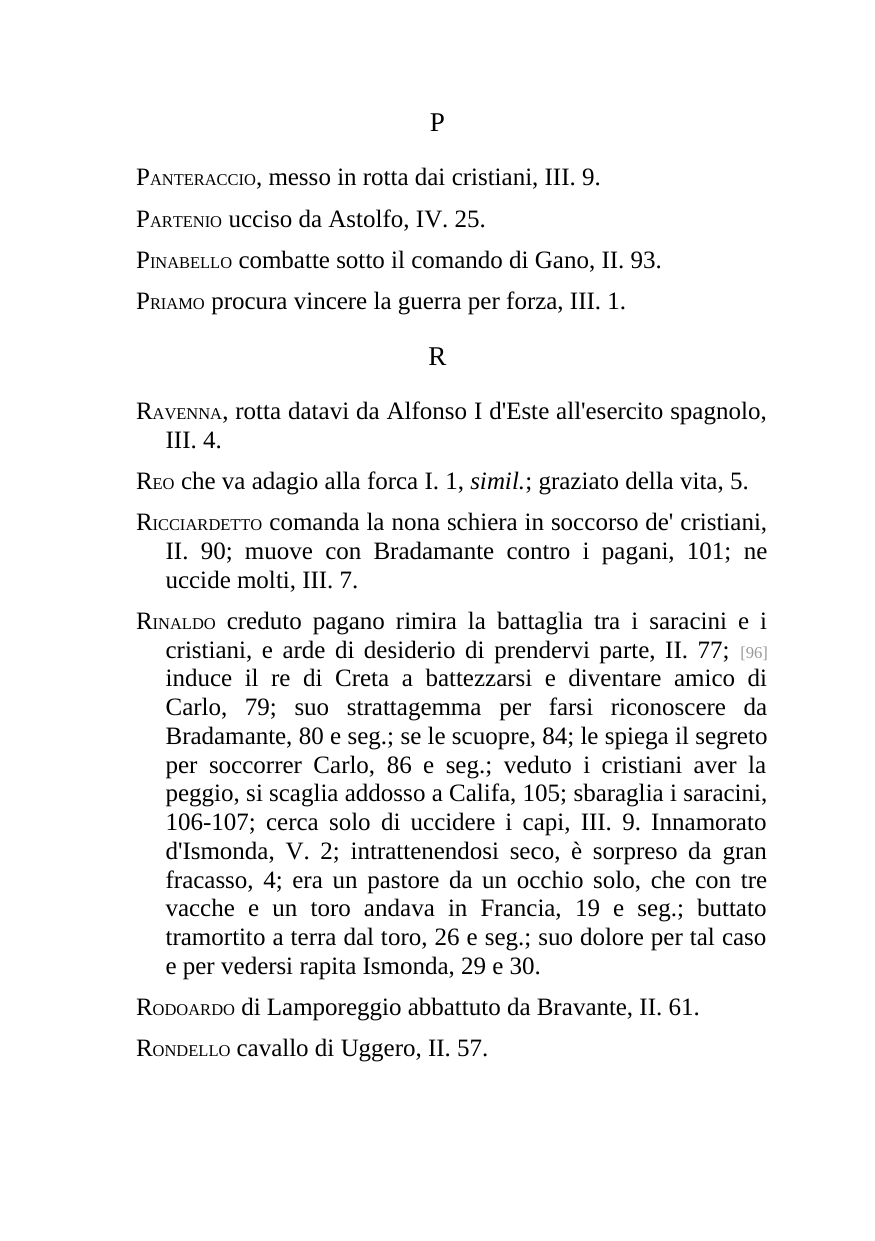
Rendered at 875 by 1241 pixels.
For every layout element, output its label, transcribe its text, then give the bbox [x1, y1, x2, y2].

text Ricciardetto comanda la nona schiera in soccorso de' cristiani, II. 90; muove con Bradamante contro i pagani, 101; ne uccide molti, III. 7. [136, 507, 768, 593]
text Rodoardo di Lamporeggio abbattuto da Bravante, II. 61. [136, 992, 768, 1021]
title P [106, 106, 768, 137]
text Pinabello combatte sotto il comando di Gano, II. 93. [136, 245, 768, 274]
text Ravenna, rotta datavi da Alfonso I d'Este all'esercito spagnolo, III. 4. [136, 396, 768, 453]
text Partenio ucciso da Astolfo, IV. 25. [136, 204, 768, 232]
text Panteraccio, messo in rotta dai cristiani, III. 9. [136, 162, 768, 191]
title R [106, 340, 768, 371]
text Reo che va adagio alla forca I. 1, simil.; graziato della vita, 5. [136, 466, 768, 495]
text Rinaldo creduto pagano rimira la battaglia tra i saracini e i cristiani, e arde di desiderio di prendervi parte, II. 77; [96] induce il re di Creta a battezzarsi e diventare amico di Carlo, 79; suo strattagemma per farsi riconoscere da Bradamante, 80 e seg.; se le scuopre, 84; le spiega il segreto per soccorrer Carlo, 86 e seg.; veduto i cristiani aver la peggio, si scaglia addosso a Califa, 105; sbaraglia i saracini, 106-107; cerca solo di uccidere i capi, III. 9. Innamorato d'Ismonda, V. 2; intrattenendosi seco, è sorpreso da gran fracasso, 4; era un pastore da un occhio solo, che con tre vacche e un toro andava in Francia, 19 e seg.; buttato tramortito a terra dal toro, 26 e seg.; suo dolore per tal caso e per vedersi rapita Ismonda, 29 e 30. [136, 606, 768, 980]
text Priamo procura vincere la guerra per forza, III. 1. [136, 286, 768, 315]
text Rondello cavallo di Uggero, II. 57. [136, 1033, 768, 1062]
